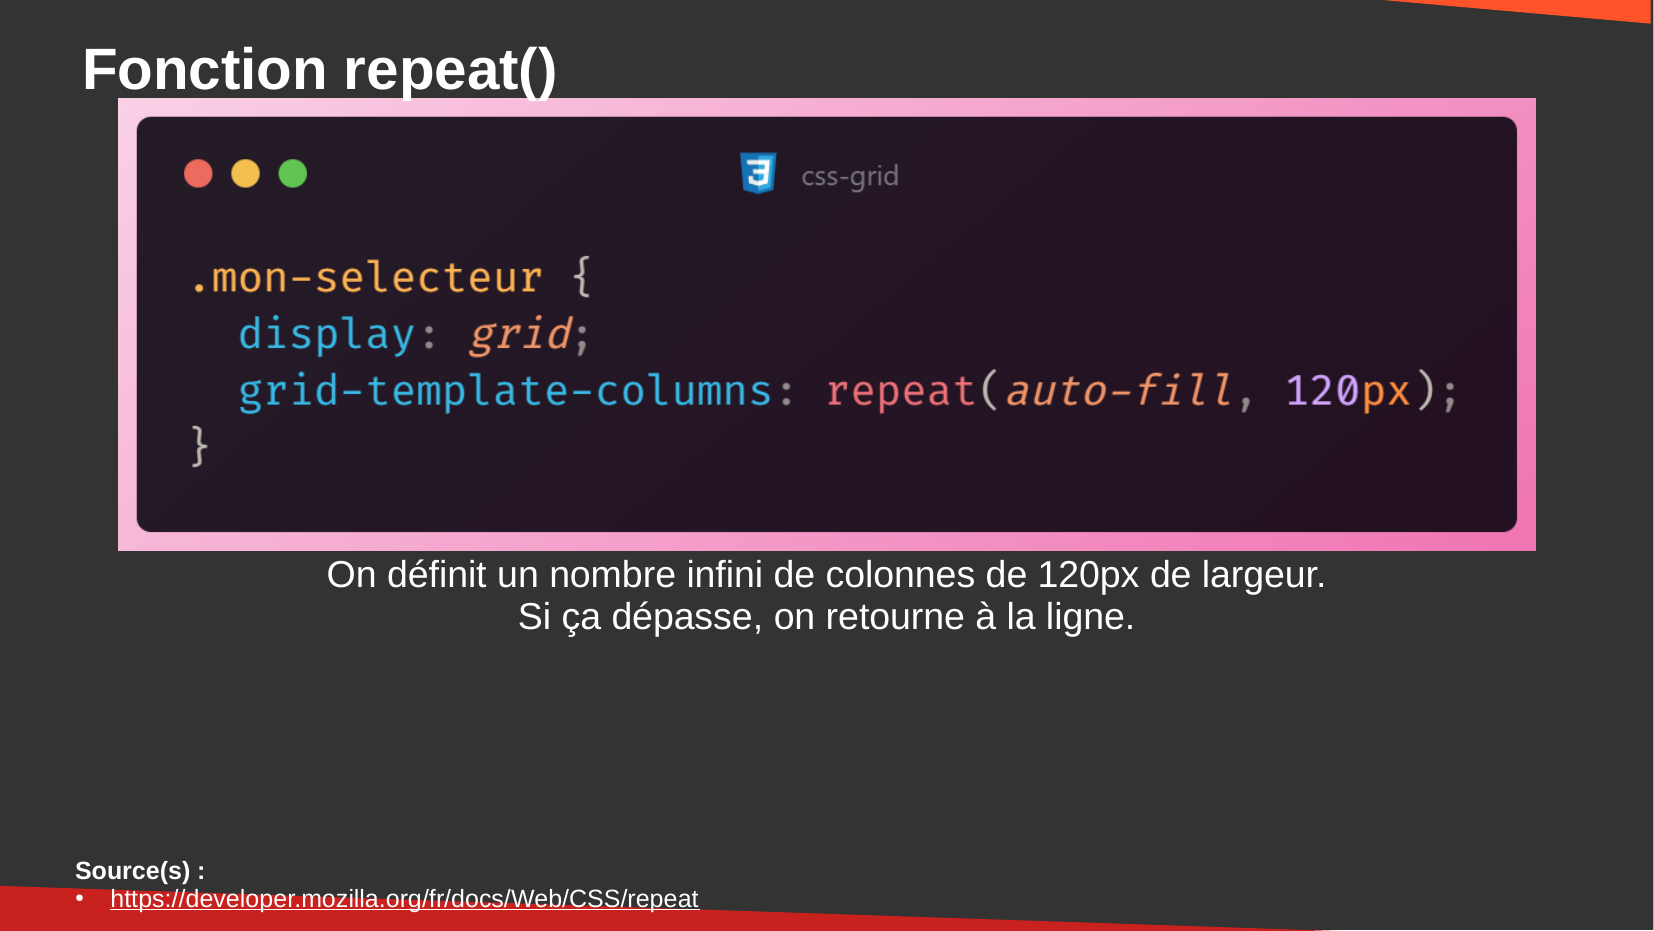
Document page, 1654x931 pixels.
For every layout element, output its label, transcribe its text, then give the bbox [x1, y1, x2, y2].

picture [118, 122, 1536, 546]
text_box [0, 885, 1337, 931]
title Fonction repeat() [82, 37, 1571, 122]
text_box [1382, 0, 1651, 24]
text_box Source(s) : https://developer.mozilla.org/fr/docs/Web/CSS/repeat [60, 838, 1546, 920]
text_box On définit un nombre infini de colonnes de 120px de largeur. Si ça dépasse, on retourne à la ligne. [118, 546, 1536, 646]
